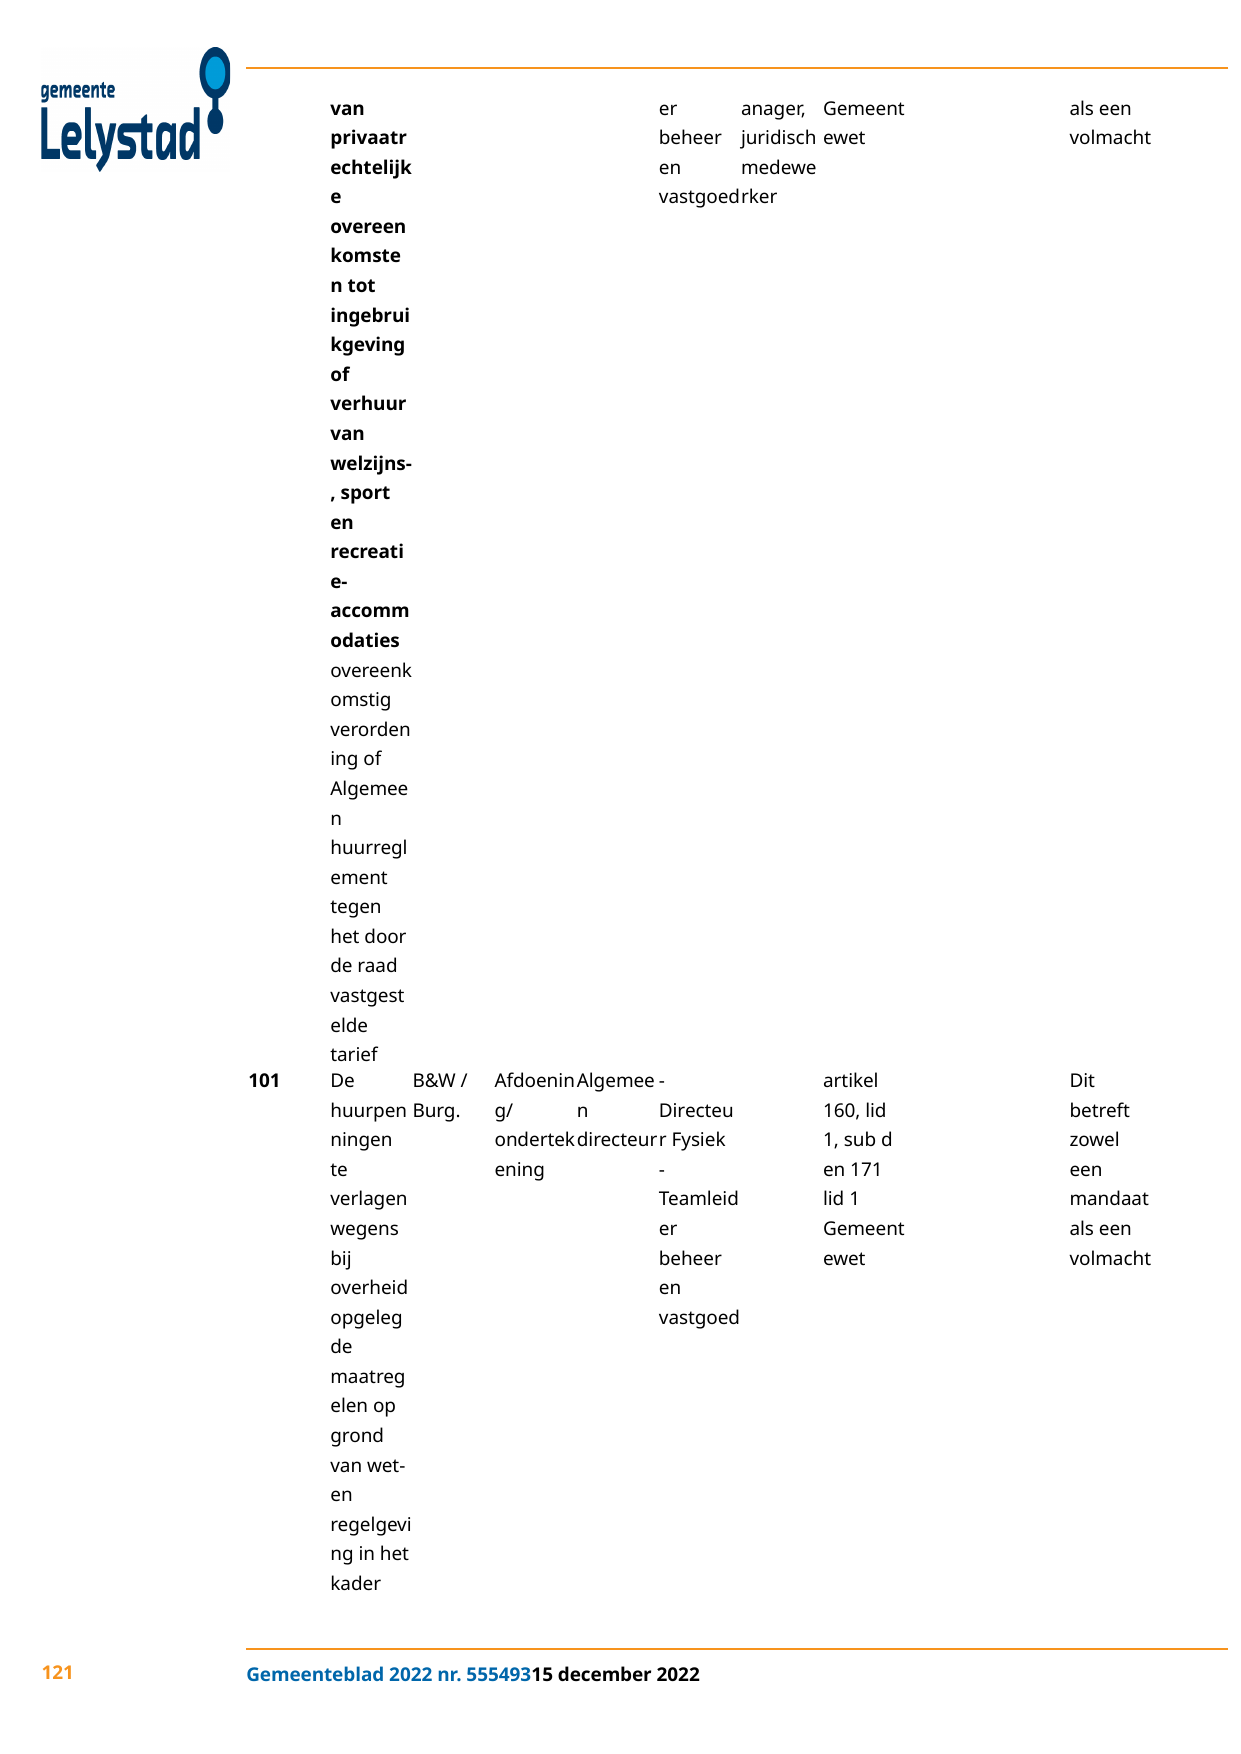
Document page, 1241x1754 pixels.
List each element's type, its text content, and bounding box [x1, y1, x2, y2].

table_cell [741, 1067, 823, 1596]
table_cell Gemeentewet [823, 95, 905, 1067]
table_cell als een volmacht [1069, 95, 1152, 1067]
table_cell [905, 1067, 987, 1596]
table_cell - Directeur Fysiek - Teamleider beheer en vastgoed [659, 1067, 741, 1596]
table_cell er beheer en vastgoed [659, 95, 741, 1067]
table_cell [248, 95, 330, 1067]
table_cell [412, 95, 494, 1067]
table_cell [577, 95, 659, 1067]
table_cell 101 [248, 1067, 330, 1596]
table_cell [905, 95, 987, 1067]
picture [41, 47, 231, 172]
table_cell artikel 160, lid 1, sub d en 171 lid 1 Gemeentewet [823, 1067, 905, 1596]
table_cell [494, 95, 577, 1067]
table_cell De huurpenningen te verlagen wegens bij overheid opgelegde maatregelen op grond van wet- en regelgeving in het kader [330, 1067, 412, 1596]
table_cell anager, juridisch medewerker [741, 95, 823, 1067]
table_cell B&W / Burg. [412, 1067, 494, 1596]
table_cell [987, 95, 1069, 1067]
table_cell [987, 1067, 1069, 1596]
table_cell Afdoening/ondertekening [494, 1067, 577, 1596]
table_cell Dit betreft zowel een mandaat als een volmacht [1069, 1067, 1152, 1596]
table_cell van privaatrechtelijke overeenkomsten tot ingebruikgeving of verhuur van welzijns-, sport en recreatie-accommodaties overeenkomstig verordening of Algemeen huurreglement tegen het door de raad vastgestelde tarief [330, 95, 412, 1067]
table_cell Algemeen directeur [577, 1067, 659, 1596]
